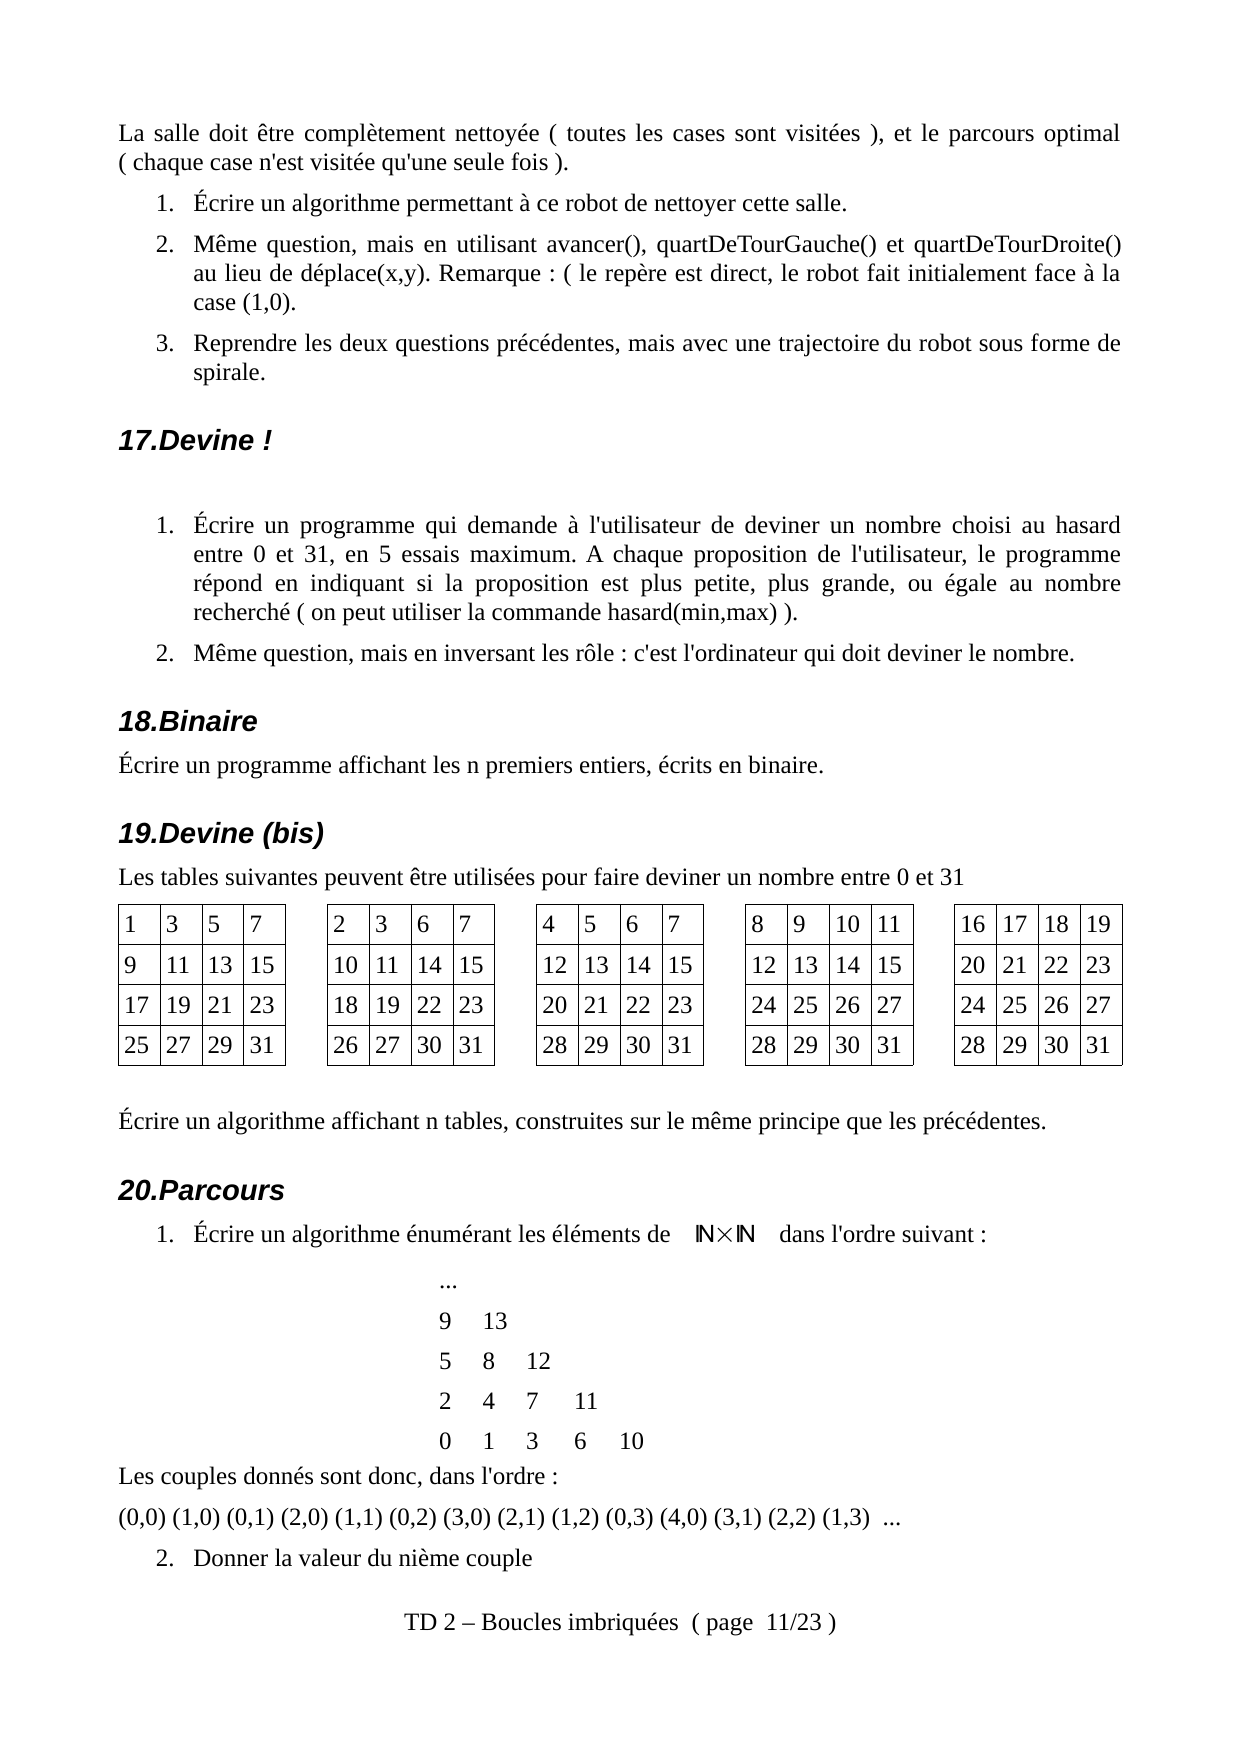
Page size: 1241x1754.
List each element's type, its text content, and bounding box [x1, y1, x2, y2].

text Les couples donnés sont donc, dans l'ordre : [118, 1461, 1122, 1490]
table_header [286, 904, 327, 944]
table_cell 15 [663, 945, 703, 984]
list Écrire un algorithme permettant à ce robot de nettoyer cette salle. [156, 188, 1122, 217]
table_cell 29 [788, 1026, 829, 1065]
table_header 6 [412, 905, 453, 944]
table_header 8 [746, 905, 787, 944]
table_cell [704, 1025, 745, 1065]
table_cell 11 [568, 1381, 613, 1421]
table_cell 13 [203, 945, 243, 984]
table_cell 28 [955, 1026, 996, 1065]
list Même question, mais en utilisant avancer(), quartDeTourGauche() et quartDeTourDroite() au lieu de déplace(x,y). Remarque : ( le repère est direct, le robot fait initialement face à la case (1,0). [156, 229, 1122, 316]
table_cell [286, 984, 327, 1025]
table_cell 13 [788, 945, 829, 984]
table_cell [914, 944, 954, 984]
table_cell 9 [119, 945, 160, 984]
text Écrire un algorithme affichant n tables, construites sur le même principe que les précédentes. [118, 1106, 1122, 1135]
table_header 17 [997, 905, 1038, 944]
table_cell 14 [830, 945, 871, 984]
table_cell 21 [203, 985, 243, 1025]
table_cell 23 [244, 985, 285, 1025]
table_cell 4 [477, 1381, 520, 1421]
table_cell 19 [370, 985, 411, 1025]
table_cell 20 [537, 985, 578, 1025]
table_cell 31 [663, 1026, 703, 1065]
table_cell 27 [370, 1026, 411, 1065]
table_cell 26 [328, 1026, 369, 1065]
table_cell 22 [621, 985, 662, 1025]
table_cell 30 [1039, 1026, 1080, 1065]
text Les tables suivantes peuvent être utilisées pour faire deviner un nombre entre 0 et 31 [118, 862, 1122, 891]
table_cell 31 [1081, 1026, 1122, 1065]
table_header 11 [872, 905, 913, 944]
text Écrire un programme affichant les n premiers entiers, écrits en binaire. [118, 750, 1122, 779]
list Même question, mais en inversant les rôle : c'est l'ordinateur qui doit deviner le nombre. [156, 638, 1122, 667]
table_cell 12 [746, 945, 787, 984]
table_header 2 [328, 905, 369, 944]
table_cell 31 [872, 1026, 913, 1065]
list Reprendre les deux questions précédentes, mais avec une trajectoire du robot sous forme de spirale. [156, 328, 1122, 386]
table_cell 14 [412, 945, 453, 984]
table_cell 31 [454, 1026, 494, 1065]
table_cell 1 [477, 1421, 520, 1461]
table_cell [568, 1340, 613, 1381]
table_header 4 [537, 905, 578, 944]
table_cell 29 [997, 1026, 1038, 1065]
table_cell 6 [568, 1421, 613, 1461]
list Donner la valeur du nième couple [156, 1543, 1122, 1572]
table_header [613, 1260, 657, 1300]
table_cell 29 [579, 1026, 620, 1065]
table_header 16 [955, 905, 996, 944]
table_cell 0 [433, 1421, 477, 1461]
table_cell 13 [579, 945, 620, 984]
table_cell [613, 1381, 657, 1421]
table_header 10 [830, 905, 871, 944]
table_cell 30 [830, 1026, 871, 1065]
table_cell [704, 944, 745, 984]
subtitle Devine (bis) [118, 816, 1122, 850]
table_header [477, 1260, 520, 1300]
table_header 7 [244, 905, 285, 944]
table_cell 9 [433, 1300, 477, 1340]
table_header [914, 904, 954, 944]
table_cell [520, 1300, 568, 1340]
table_cell 15 [872, 945, 913, 984]
table_cell 26 [1039, 985, 1080, 1025]
table_cell 31 [244, 1026, 285, 1065]
text La salle doit être complètement nettoyée ( toutes les cases sont visitées ), et le parcours optimal ( chaque case n'est visitée qu'une seule fois ). [118, 118, 1122, 176]
table_header 9 [788, 905, 829, 944]
table_header 6 [621, 905, 662, 944]
subtitle Binaire [118, 704, 1122, 738]
table_header [520, 1260, 568, 1300]
table_cell [568, 1300, 613, 1340]
table_cell 17 [119, 985, 160, 1025]
table_cell [286, 1025, 327, 1065]
table_cell 27 [872, 985, 913, 1025]
table_cell 23 [454, 985, 494, 1025]
table_cell 18 [328, 985, 369, 1025]
table_cell 29 [203, 1026, 243, 1065]
table_cell 24 [746, 985, 787, 1025]
table_cell 12 [537, 945, 578, 984]
table_cell 14 [621, 945, 662, 984]
table_header 5 [579, 905, 620, 944]
table_cell 11 [370, 945, 411, 984]
list Écrire un algorithme énumérant les éléments de dans l'ordre suivant : [156, 1219, 1122, 1247]
table_header 18 [1039, 905, 1080, 944]
table_cell 25 [788, 985, 829, 1025]
table_cell 8 [477, 1340, 520, 1381]
table_cell 28 [746, 1026, 787, 1065]
table_cell 22 [412, 985, 453, 1025]
table_cell 25 [119, 1026, 160, 1065]
table_cell 5 [433, 1340, 477, 1381]
table_cell 20 [955, 945, 996, 984]
table_header 7 [454, 905, 494, 944]
table_header 3 [161, 905, 202, 944]
table_header 1 [119, 905, 160, 944]
table_cell 26 [830, 985, 871, 1025]
table_cell 22 [1039, 945, 1080, 984]
table_cell 11 [161, 945, 202, 984]
table_header 3 [370, 905, 411, 944]
table_cell 21 [579, 985, 620, 1025]
text (0,0) (1,0) (0,1) (2,0) (1,1) (0,2) (3,0) (2,1) (1,2) (0,3) (4,0) (3,1) (2,2) (1,3) ... [118, 1502, 1122, 1531]
list Écrire un programme qui demande à l'utilisateur de deviner un nombre choisi au hasard entre 0 et 31, en 5 essais maximum. A chaque proposition de l'utilisateur, le programme répond en indiquant si la proposition est plus petite, plus grande, ou égale au nombre recherché ( on peut utiliser la commande hasard(min,max) ). [156, 510, 1122, 625]
table_cell [914, 984, 954, 1025]
table_header 7 [663, 905, 703, 944]
table_cell 27 [161, 1026, 202, 1065]
subtitle Devine ! [118, 423, 1122, 457]
table_cell 2 [433, 1381, 477, 1421]
table_cell 10 [613, 1421, 657, 1461]
table_cell 27 [1081, 985, 1122, 1025]
table_cell [495, 944, 536, 984]
table_header [495, 904, 536, 944]
table_cell 23 [1081, 945, 1122, 984]
table_cell [613, 1300, 657, 1340]
table_cell 10 [328, 945, 369, 984]
table_cell 13 [477, 1300, 520, 1340]
table_header ... [433, 1260, 477, 1300]
table_cell 19 [161, 985, 202, 1025]
table_cell 7 [520, 1381, 568, 1421]
table_cell 24 [955, 985, 996, 1025]
table_cell [704, 984, 745, 1025]
table_cell 28 [537, 1026, 578, 1065]
table_cell [495, 1025, 536, 1065]
table_cell 25 [997, 985, 1038, 1025]
table_cell 15 [244, 945, 285, 984]
table_cell 15 [454, 945, 494, 984]
table_cell [495, 984, 536, 1025]
table_cell 23 [663, 985, 703, 1025]
table_header 5 [203, 905, 243, 944]
table_cell 30 [621, 1026, 662, 1065]
table_cell 30 [412, 1026, 453, 1065]
table_cell [613, 1340, 657, 1381]
table_header [568, 1260, 613, 1300]
table_header 19 [1081, 905, 1122, 944]
table_header [704, 904, 745, 944]
table_cell 21 [997, 945, 1038, 984]
table_cell 3 [520, 1421, 568, 1461]
subtitle Parcours [118, 1173, 1122, 1206]
table_cell 12 [520, 1340, 568, 1381]
table_cell [286, 944, 327, 984]
table_cell [914, 1025, 954, 1065]
